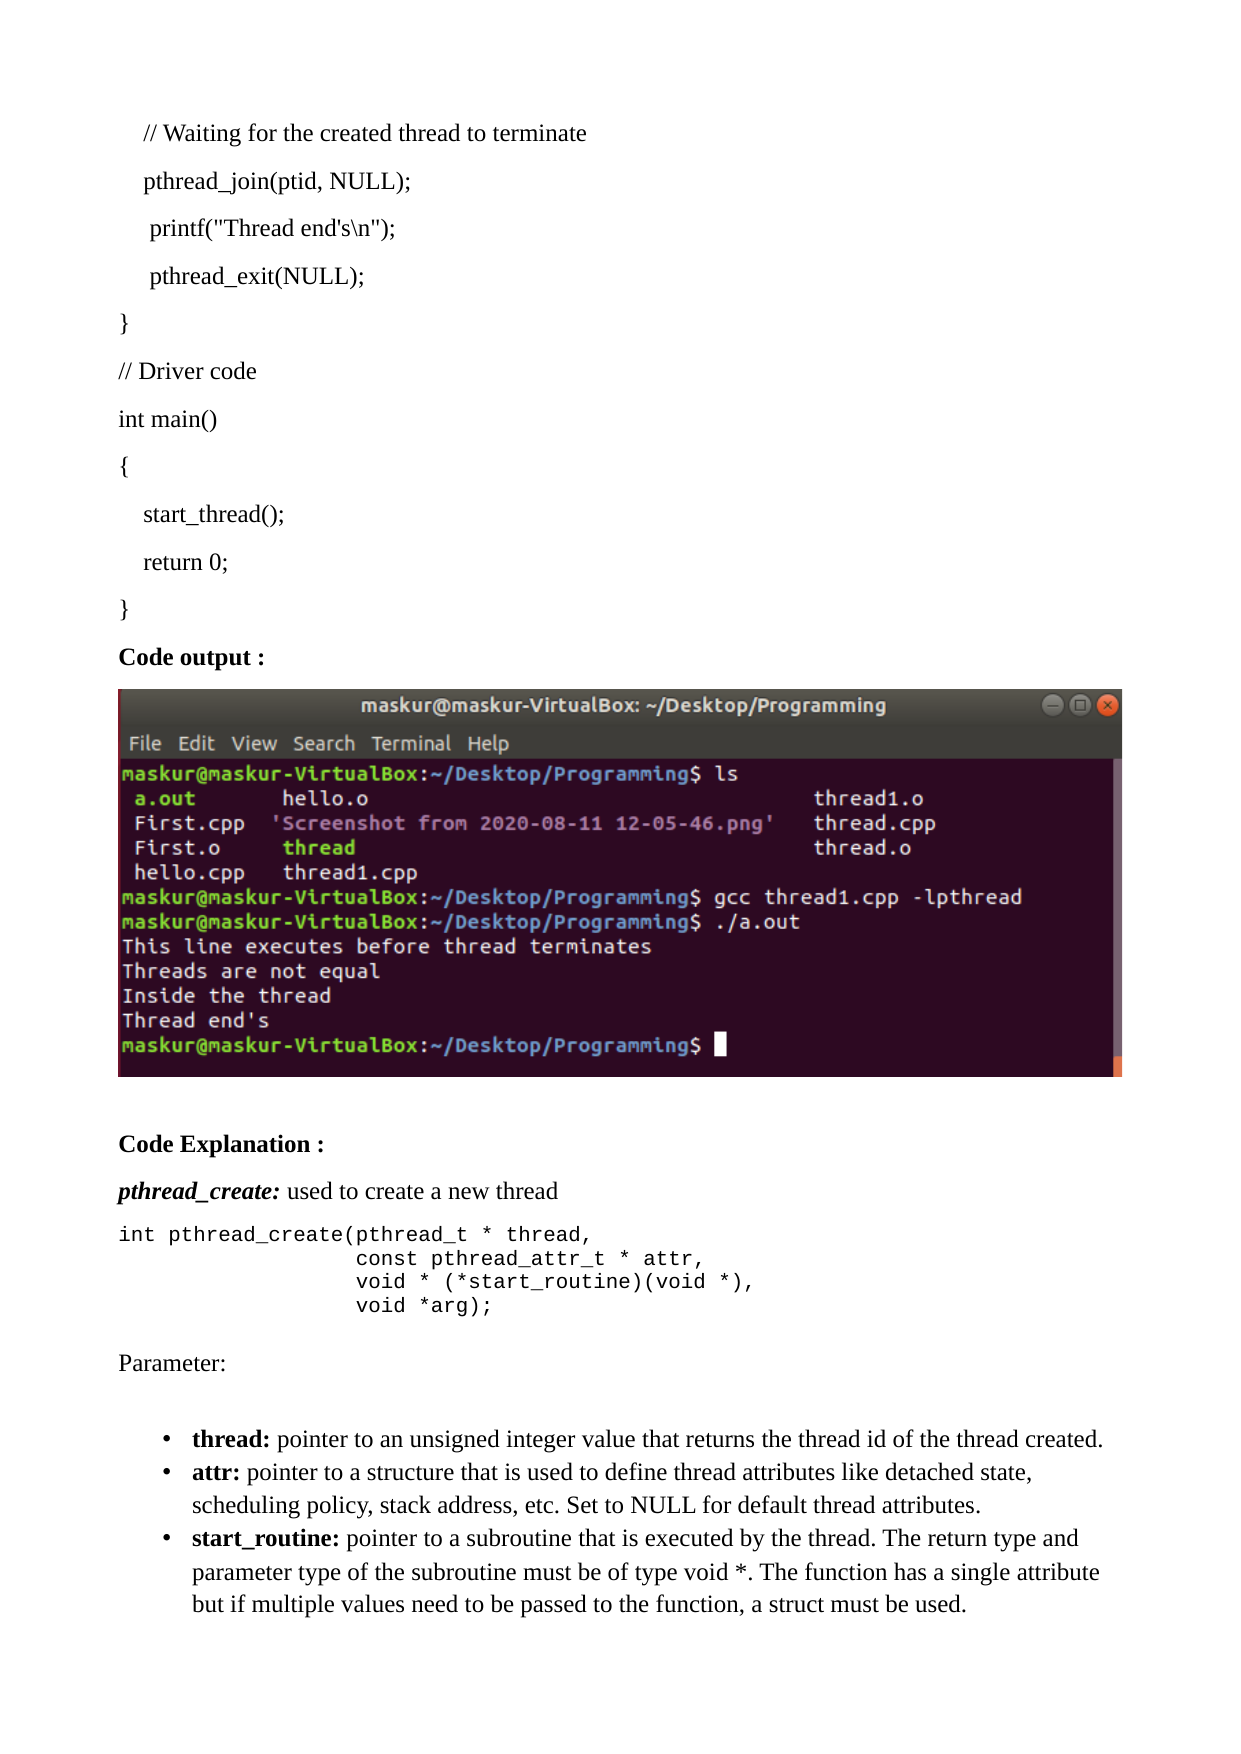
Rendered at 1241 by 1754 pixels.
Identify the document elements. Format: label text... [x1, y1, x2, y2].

text Code Explanation : [118, 1129, 1122, 1158]
list thread: pointer to an unsigned integer value that returns the thread id of the thread created. [162, 1424, 1122, 1453]
text int pthread_create(pthread_t * thread, [118, 1224, 1122, 1248]
list start_routine: pointer to a subroutine that is executed by the thread. The return type and parameter type of the subroutine must be of type void *. The function has a single attribute but if multiple values need to be passed to the function, a struct must be used. [162, 1523, 1122, 1618]
text void * (*start_routine)(void *), [118, 1271, 1122, 1295]
picture [118, 689, 1123, 1077]
text Code output : [118, 642, 1122, 671]
text void *arg); [118, 1295, 1122, 1319]
text // Driver code [118, 356, 1122, 385]
text Parameter: [118, 1348, 1122, 1377]
text // Waiting for the created thread to terminate [118, 118, 1122, 147]
text printf("Thread end's\n"); [118, 213, 1122, 242]
text } [118, 308, 1122, 337]
text } [118, 594, 1122, 623]
text const pthread_attr_t * attr, [118, 1248, 1122, 1271]
text return 0; [118, 547, 1122, 575]
text int main() [118, 404, 1122, 432]
list attr: pointer to a structure that is used to define thread attributes like detached state, scheduling policy, stack address, etc. Set to NULL for default thread attributes. [162, 1457, 1122, 1519]
text pthread_create: used to create a new thread [118, 1176, 1122, 1205]
text { [118, 451, 1122, 480]
text start_thread(); [118, 499, 1122, 528]
text pthread_exit(NULL); [118, 261, 1122, 290]
text pthread_join(ptid, NULL); [118, 166, 1122, 194]
